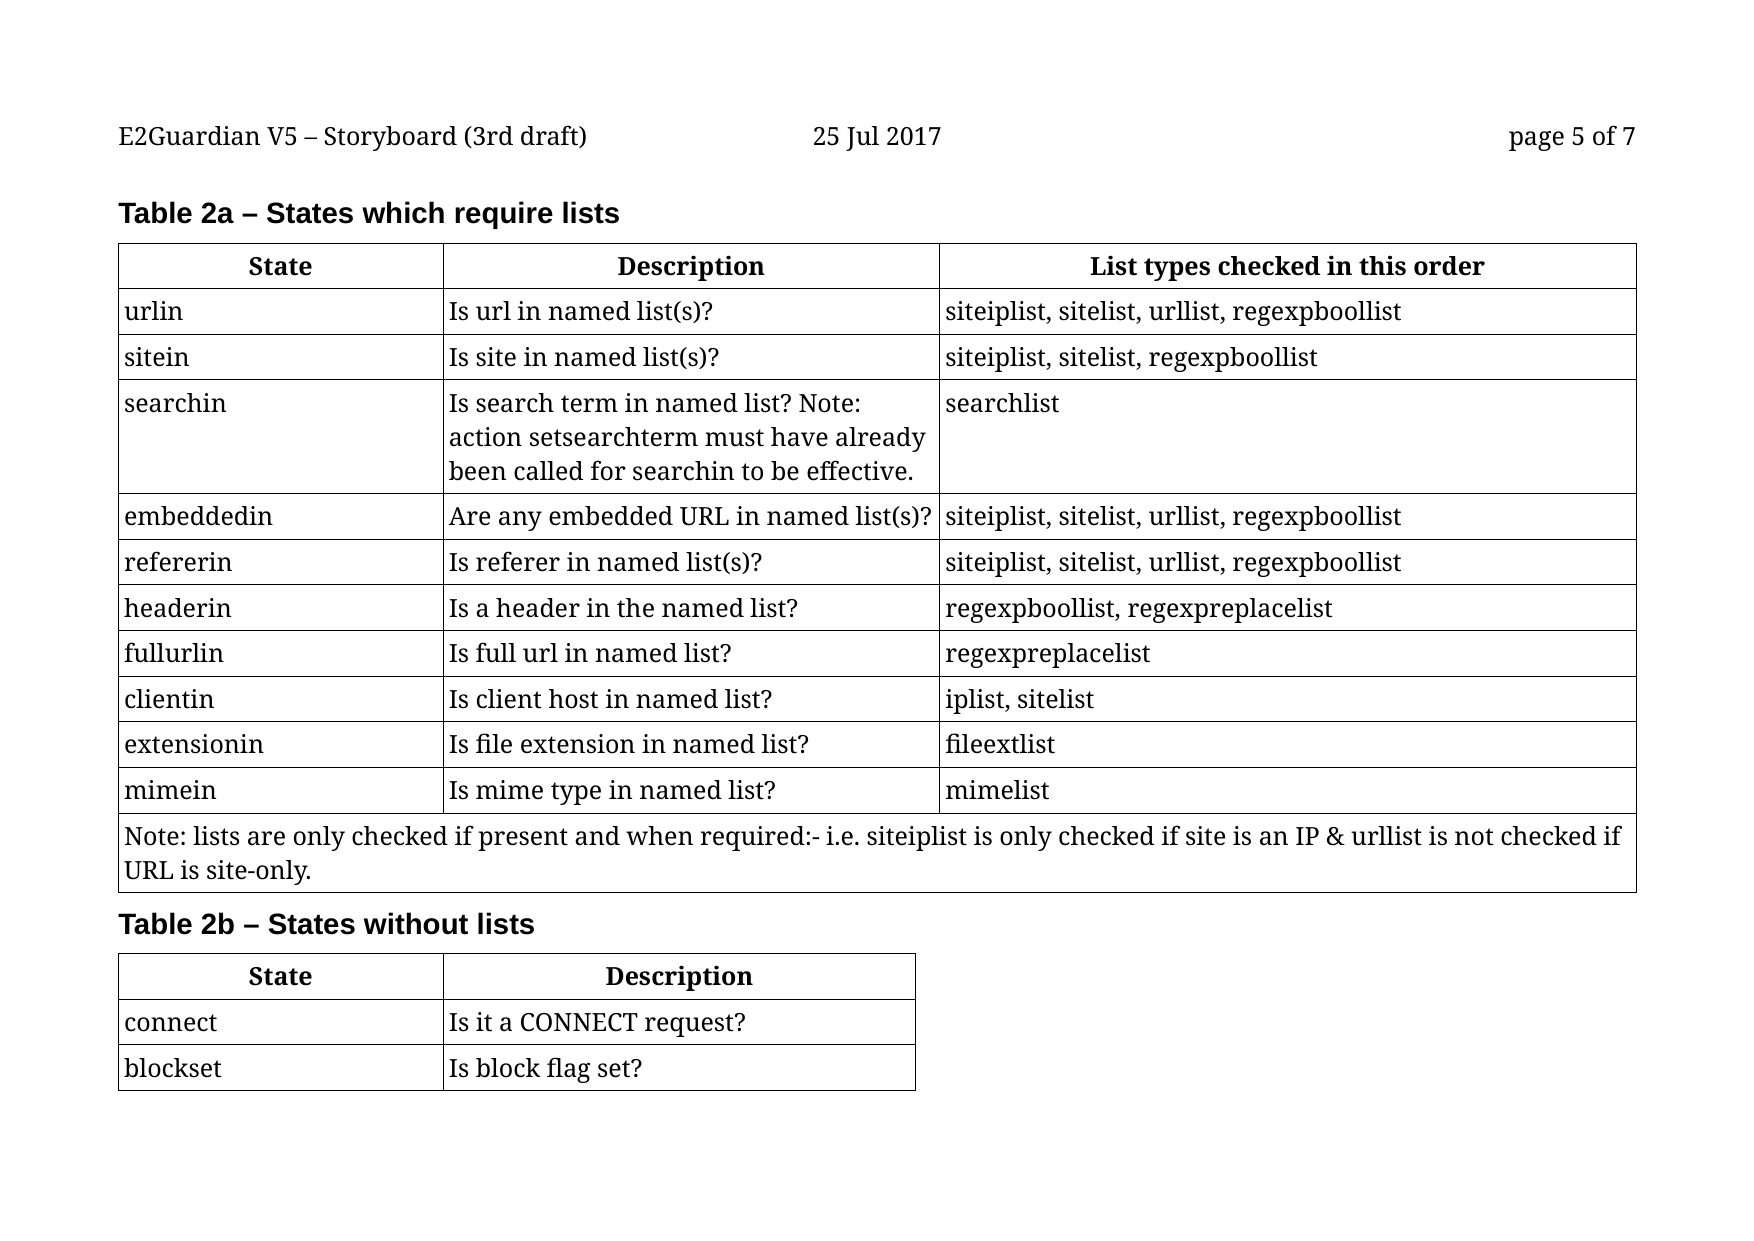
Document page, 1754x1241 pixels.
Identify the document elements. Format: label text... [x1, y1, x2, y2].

table_cell fileextlist [940, 722, 1636, 767]
table_cell siteiplist, sitelist, regexpboollist [940, 335, 1636, 379]
table_header List types checked in this order [940, 244, 1636, 288]
table_cell clientin [119, 677, 443, 721]
table_cell siteiplist, sitelist, urllist, regexpboollist [940, 289, 1636, 334]
table_cell Is mime type in named list? [444, 768, 939, 812]
table_cell searchlist [940, 380, 1636, 493]
table_cell mimelist [940, 768, 1636, 812]
table_header Description [444, 244, 939, 288]
table_cell Is file extension in named list? [444, 722, 939, 767]
table_cell urlin [119, 289, 443, 334]
table_cell refererin [119, 540, 443, 584]
table_header Description [444, 954, 915, 999]
table_cell Is referer in named list(s)? [444, 540, 939, 584]
table_cell extensionin [119, 722, 443, 767]
table_cell headerin [119, 585, 443, 630]
table_cell fullurlin [119, 631, 443, 676]
subtitle Table 2b – States without lists [118, 907, 1636, 941]
table_cell Is search term in named list? Note: action setsearchterm must have already been called for searchin to be effective. [444, 380, 939, 493]
table_cell regexpboollist, regexpreplacelist [940, 585, 1636, 630]
table_cell searchin [119, 380, 443, 493]
table_cell Is full url in named list? [444, 631, 939, 676]
table_cell Is it a CONNECT request? [444, 1000, 915, 1044]
subtitle Table 2a – States which require lists [118, 196, 1636, 230]
table_cell mimein [119, 768, 443, 812]
table_cell Is site in named list(s)? [444, 335, 939, 379]
table_cell Is block flag set? [444, 1045, 915, 1090]
table_header State [119, 244, 443, 288]
table_cell embeddedin [119, 494, 443, 539]
table_header State [119, 954, 443, 999]
table_cell Is url in named list(s)? [444, 289, 939, 334]
table_cell siteiplist, sitelist, urllist, regexpboollist [940, 494, 1636, 539]
table_cell iplist, sitelist [940, 677, 1636, 721]
table_cell sitein [119, 335, 443, 379]
table_cell Is client host in named list? [444, 677, 939, 721]
table_cell Note: lists are only checked if present and when required:- i.e. siteiplist is only checked if site is an IP & urllist is not checked if URL is site-only. [119, 814, 1636, 892]
table_cell connect [119, 1000, 443, 1044]
table_cell siteiplist, sitelist, urllist, regexpboollist [940, 540, 1636, 584]
table_cell regexpreplacelist [940, 631, 1636, 676]
table_cell Are any embedded URL in named list(s)? [444, 494, 939, 539]
table_cell blockset [119, 1045, 443, 1090]
table_cell Is a header in the named list? [444, 585, 939, 630]
